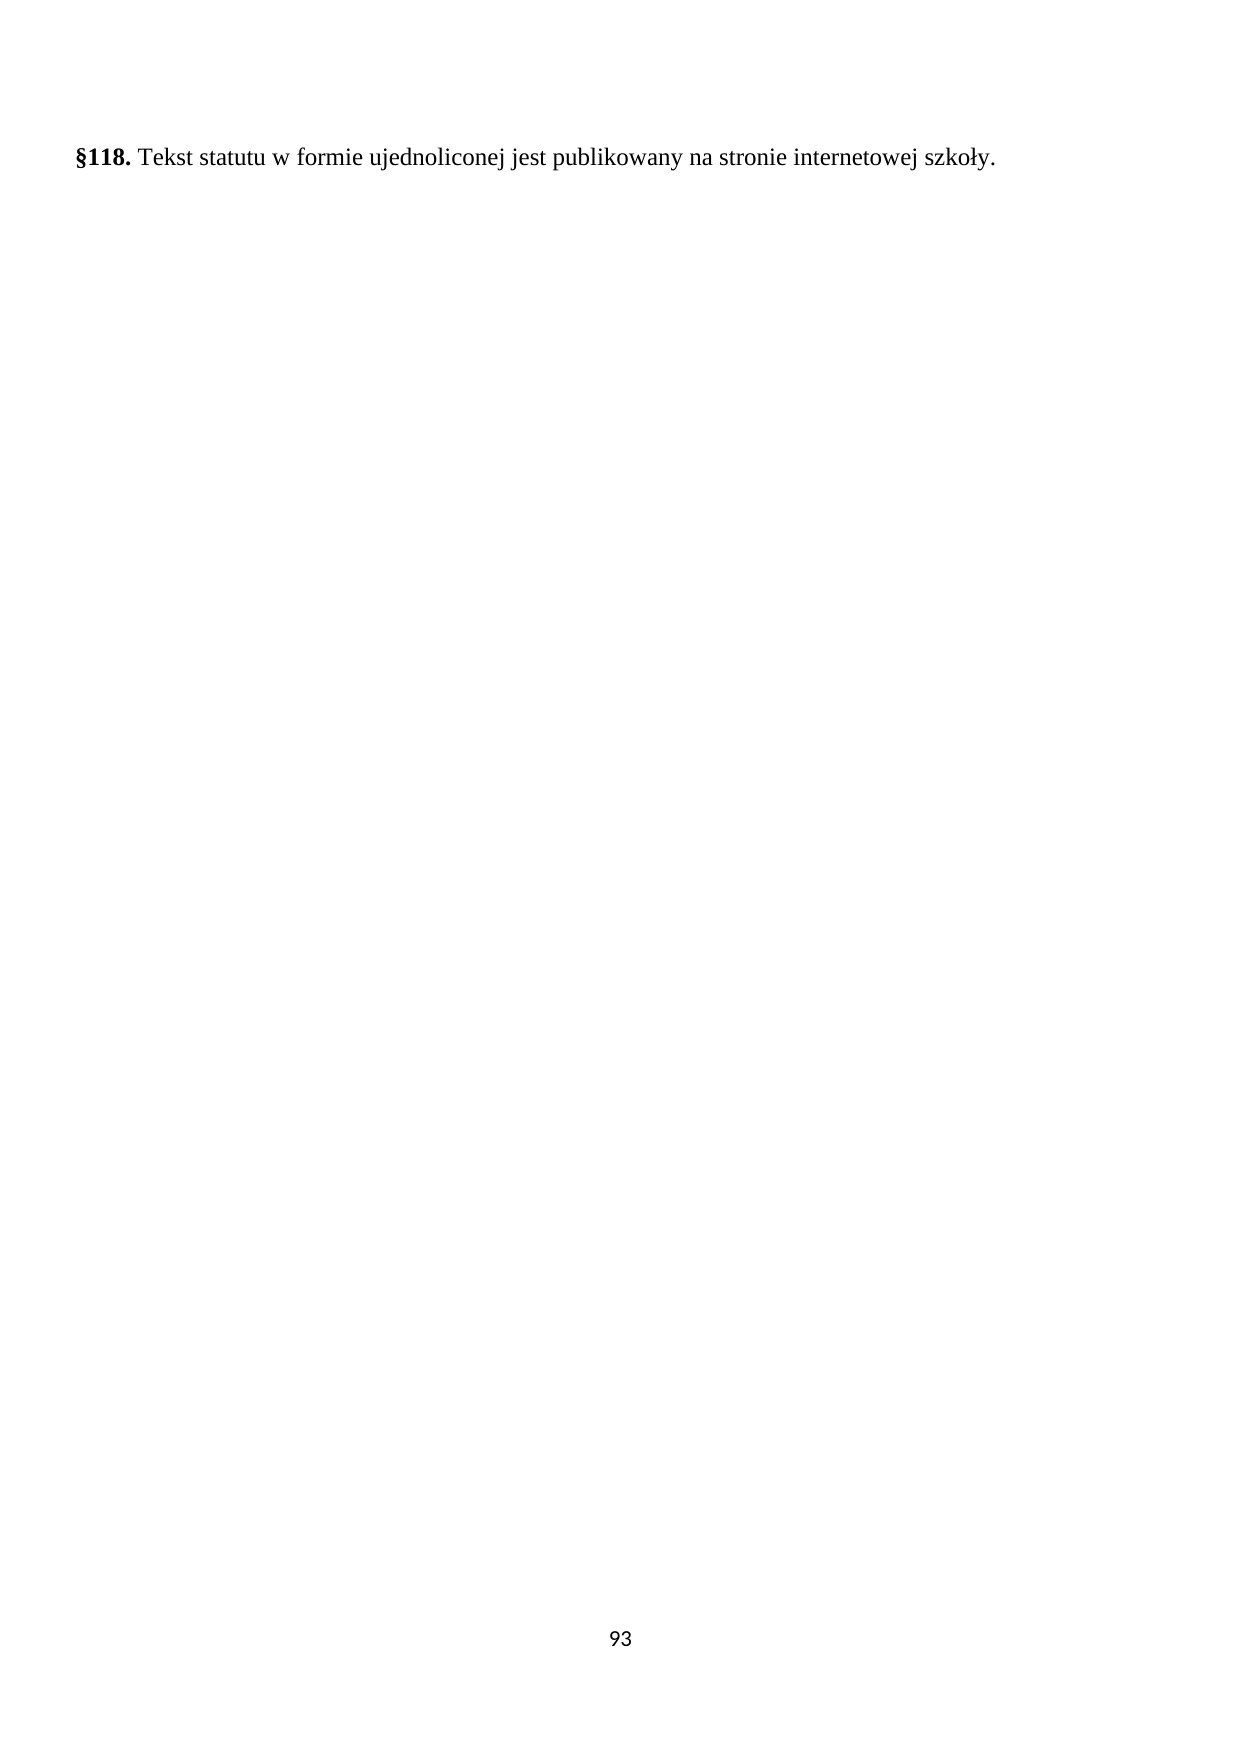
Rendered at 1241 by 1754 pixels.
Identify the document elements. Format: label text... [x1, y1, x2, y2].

text §118. Tekst statutu w formie ujednoliconej jest publikowany na stronie internetowej szkoły. [75, 142, 1165, 171]
